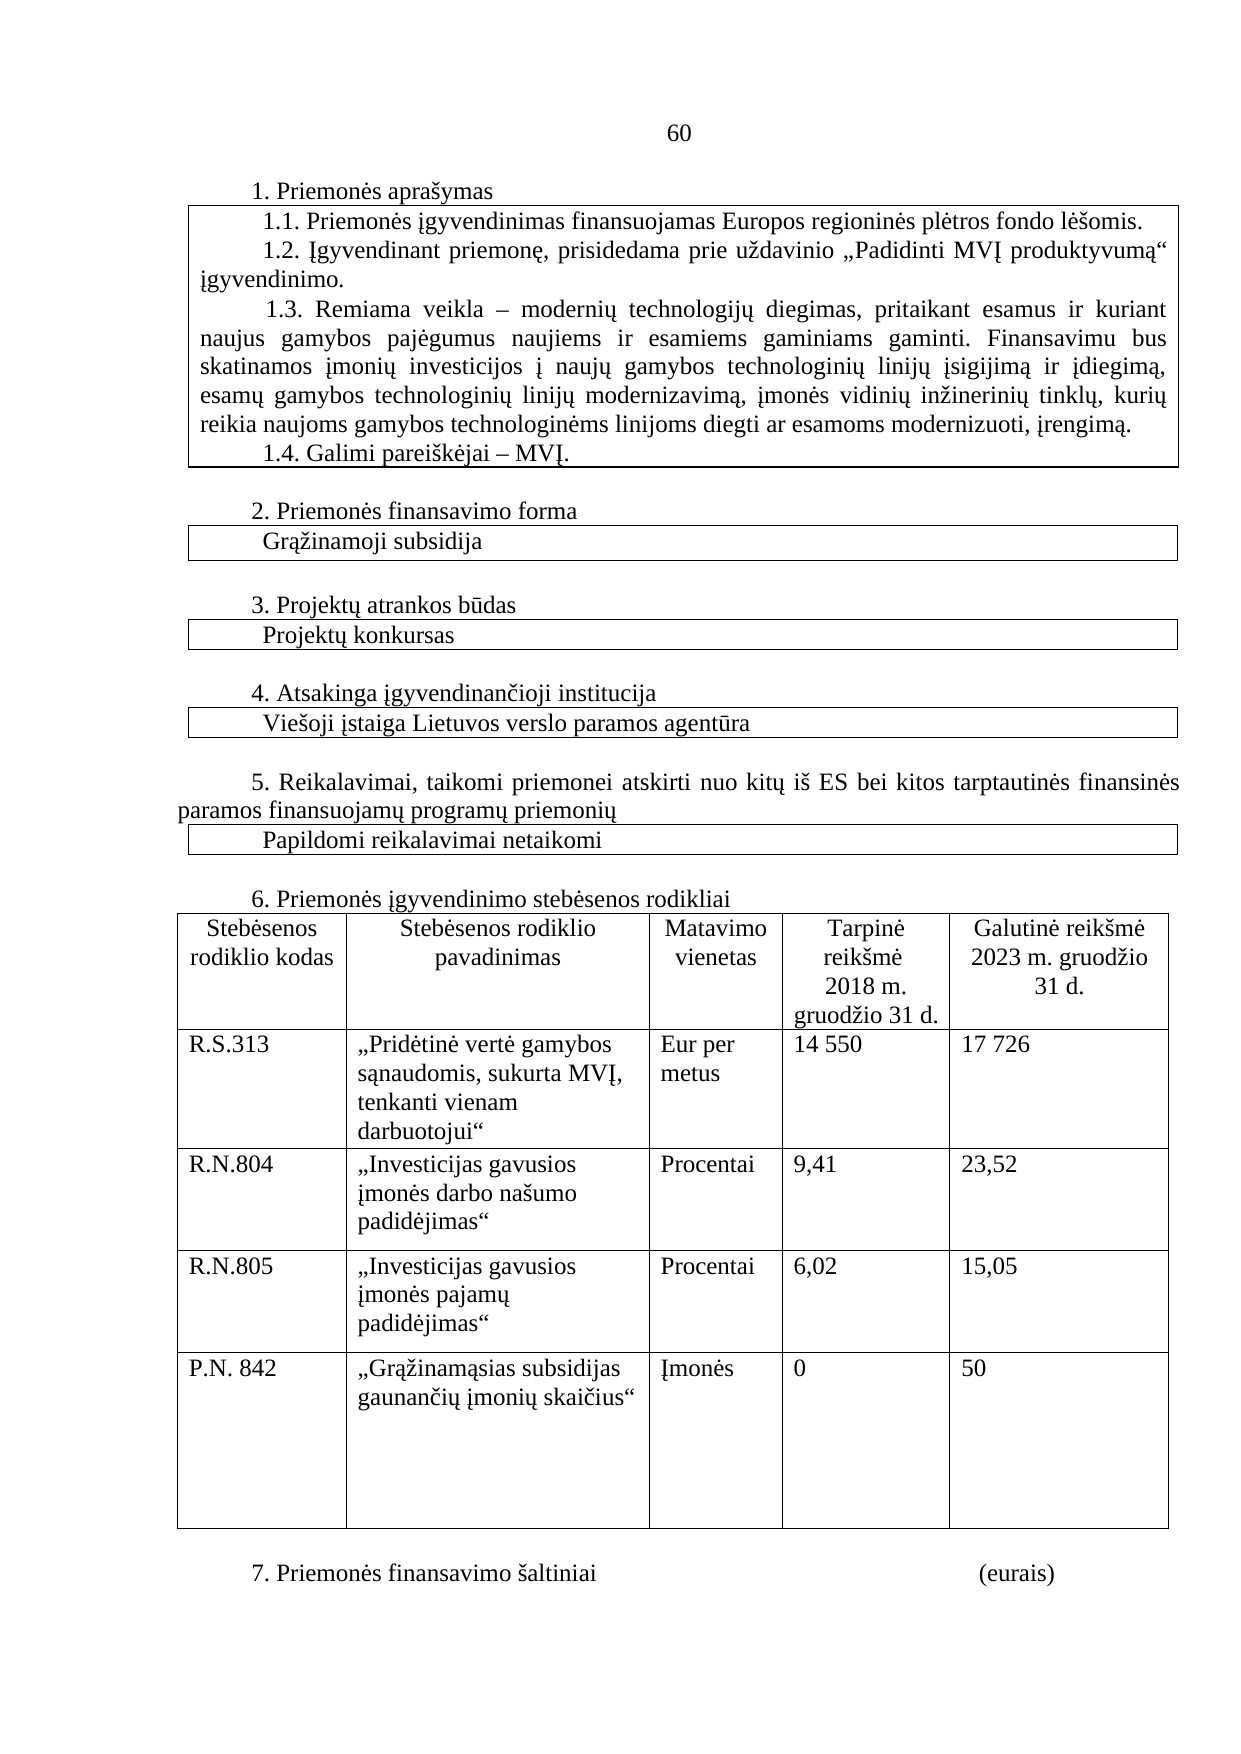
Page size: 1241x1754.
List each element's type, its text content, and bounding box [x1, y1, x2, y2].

table_cell „Investicijas gavusios įmonės pajamų padidėjimas“ [347, 1251, 649, 1352]
table_cell „Investicijas gavusios įmonės darbo našumo padidėjimas“ [347, 1149, 649, 1250]
table_header 1.1. Priemonės įgyvendinimas finansuojamas Europos regioninės plėtros fondo lėšomis. [189, 206, 1178, 235]
text 3. Projektų atrankos būdas [177, 590, 1181, 619]
text 6. Priemonės įgyvendinimo stebėsenos rodikliai [177, 884, 1181, 912]
table_cell „Pridėtinė vertė gamybos sąnaudomis, sukurta MVĮ, tenkanti vienam darbuotojui“ [347, 1030, 649, 1148]
table_cell 1.3. Remiama veikla – modernių technologijų diegimas, pritaikant esamus ir kuriant naujus gamybos pajėgumus naujiems ir esamiems gaminiams gaminti. Finansavimu bus skatinamos įmonių investicijos į naujų gamybos technologinių linijų įsigijimą ir įdiegimą, esamų gamybos technologinių linijų modernizavimą, įmonės vidinių inžinerinių tinklų, kurių reikia naujoms gamybos technologinėms linijoms diegti ar esamoms modernizuoti, įrengimą. [189, 294, 1178, 438]
table_cell Procentai [650, 1149, 782, 1250]
table_cell R.N.804 [178, 1149, 346, 1250]
table_cell 1.4. Galimi pareiškėjai – MVĮ. [189, 438, 1178, 466]
table_cell P.N. 842 [178, 1353, 346, 1528]
table_cell 17 726 [950, 1030, 1168, 1148]
table_cell 6,02 [783, 1251, 949, 1352]
table_header Galutinė reikšmė 2023 m. gruodžio 31 d. [950, 914, 1168, 1028]
table_cell 9,41 [783, 1149, 949, 1250]
table_header Papildomi reikalavimai netaikomi [189, 825, 1177, 854]
table_header Projektų konkursas [189, 620, 1177, 648]
text 7. Priemonės finansavimo šaltiniai (eurais) [251, 1558, 1181, 1587]
table_cell R.N.805 [178, 1251, 346, 1352]
table_cell 1.2. Įgyvendinant priemonę, prisidedama prie uždavinio „Padidinti MVĮ produktyvumą“ įgyvendinimo. [189, 235, 1178, 294]
table_header Stebėsenos rodiklio pavadinimas [347, 914, 649, 1028]
table_cell 50 [950, 1353, 1168, 1528]
text 5. Reikalavimai, taikomi priemonei atskirti nuo kitų iš ES bei kitos tarptautinės finansinės paramos finansuojamų programų priemonių [177, 767, 1181, 824]
table_cell 15,05 [950, 1251, 1168, 1352]
table_cell Įmonės [650, 1353, 782, 1528]
table_header Tarpinė reikšmė 2018 m. gruodžio 31 d. [783, 914, 949, 1028]
text 1. Priemonės aprašymas [177, 176, 1181, 205]
table_cell Procentai [650, 1251, 782, 1352]
table_header Stebėsenos rodiklio kodas [178, 914, 346, 1028]
table_cell R.S.313 [178, 1030, 346, 1148]
table_cell 0 [783, 1353, 949, 1528]
table_header Grąžinamoji subsidija [189, 526, 1177, 560]
table_cell „Grąžinamąsias subsidijas gaunančių įmonių skaičius“ [347, 1353, 649, 1528]
table_cell 23,52 [950, 1149, 1168, 1250]
table_header Matavimo vienetas [650, 914, 782, 1028]
text 4. Atsakinga įgyvendinančioji institucija [177, 678, 1181, 707]
table_cell 14 550 [783, 1030, 949, 1148]
table_header Viešoji įstaiga Lietuvos verslo paramos agentūra [189, 708, 1177, 737]
table_cell Eur per metus [650, 1030, 782, 1148]
text 2. Priemonės finansavimo forma [244, 496, 1181, 525]
